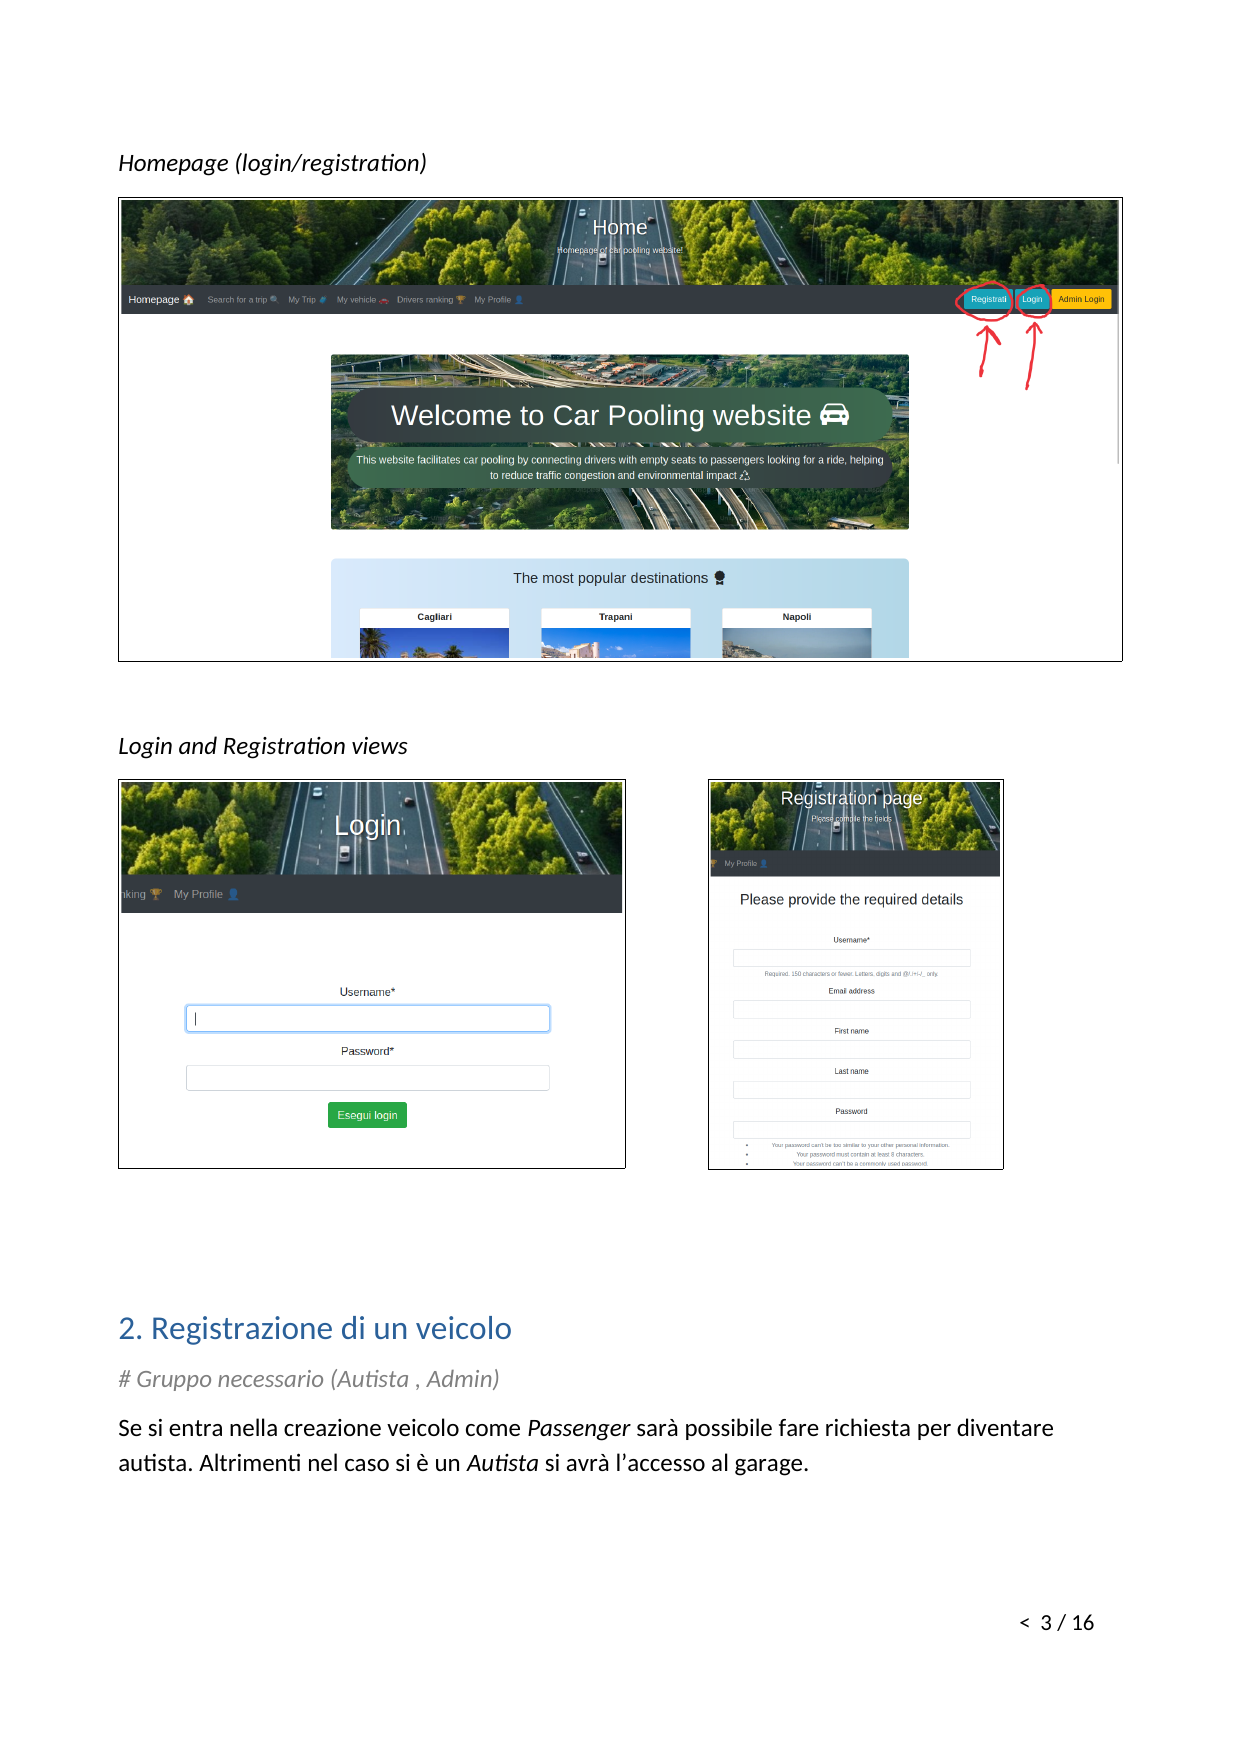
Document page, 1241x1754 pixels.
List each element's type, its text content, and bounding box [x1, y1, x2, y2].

text # Gruppo necessario (Autista , Admin) [118, 1363, 1122, 1393]
text Login and Registration views [118, 730, 1122, 760]
text Homepage (login/registration) [118, 148, 1122, 178]
subtitle 2. Registrazione di un veicolo [118, 1307, 1122, 1348]
picture [121, 200, 1119, 658]
text Se si entra nella creazione veicolo come Passenger sarà possibile fare richiesta per diventare autista. Altrimenti nel caso si è un Autista si avrà l’accesso al garage. [118, 1412, 1122, 1478]
picture [121, 782, 623, 1165]
picture [710, 782, 1000, 1166]
